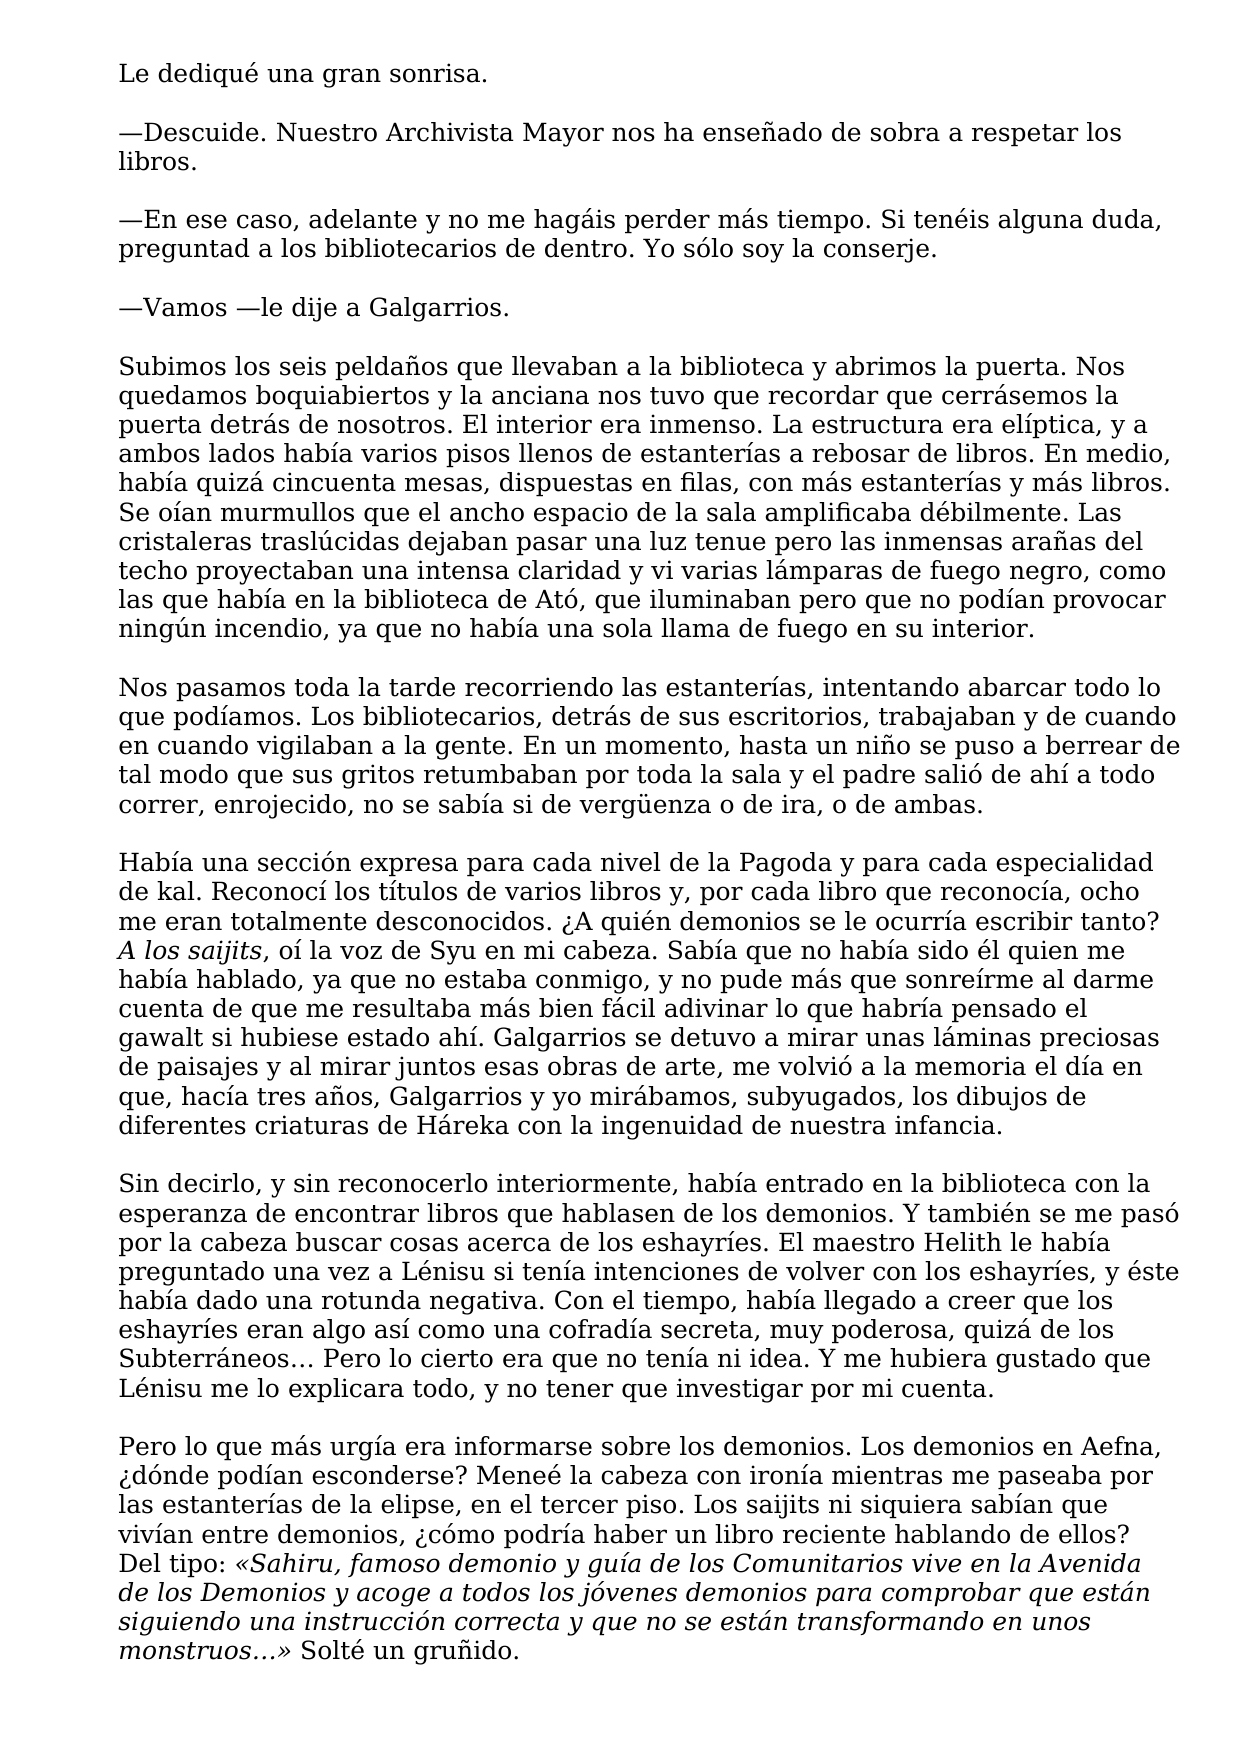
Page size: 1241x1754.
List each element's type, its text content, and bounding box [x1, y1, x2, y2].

text Subimos los seis peldaños que llevaban a la biblioteca y abrimos la puerta. Nos quedamos boquiabiertos y la anciana nos tuvo que recordar que cerrásemos la puerta detrás de nosotros. El interior era inmenso. La estructura era elíptica, y a ambos lados había varios pisos llenos de estanterías a rebosar de libros. En medio, había quizá cincuenta mesas, dispuestas en filas, con más estanterías y más libros. Se oían murmullos que el ancho espacio de la sala amplificaba débilmente. Las cristaleras traslúcidas dejaban pasar una luz tenue pero las inmensas arañas del techo proyectaban una intensa claridad y vi varias lámparas de fuego negro, como las que había en la biblioteca de Ató, que iluminaban pero que no podían provocar ningún incendio, ya que no había una sola llama de fuego en su interior. [118, 352, 1181, 644]
text Había una sección expresa para cada nivel de la Pagoda y para cada especialidad de kal. Reconocí los títulos de varios libros y, por cada libro que reconocía, ocho me eran totalmente desconocidos. ¿A quién demonios se le ocurría escribir tanto? A los saijits, oí la voz de Syu en mi cabeza. Sabía que no había sido él quien me había hablado, ya que no estaba conmigo, y no pude más que sonreírme al darme cuenta de que me resultaba más bien fácil adivinar lo que habría pensado el gawalt si hubiese estado ahí. Galgarrios se detuvo a mirar unas láminas preciosas de paisajes y al mirar juntos esas obras de arte, me volvió a la memoria el día en que, hacía tres años, Galgarrios y yo mirábamos, subyugados, los dibujos de diferentes criaturas de Háreka con la ingenuidad de nuestra infancia. [118, 848, 1181, 1140]
text Nos pasamos toda la tarde recorriendo las estanterías, intentando abarcar todo lo que podíamos. Los bibliotecarios, detrás de sus escritorios, trabajaban y de cuando en cuando vigilaban a la gente. En un momento, hasta un niño se puso a berrear de tal modo que sus gritos retumbaban por toda la sala y el padre salió de ahí a todo correr, enrojecido, no se sabía si de vergüenza o de ira, o de ambas. [118, 673, 1181, 819]
text Pero lo que más urgía era informarse sobre los demonios. Los demonios en Aefna, ¿dónde podían esconderse? Meneé la cabeza con ironía mientras me paseaba por las estanterías de la elipse, en el tercer piso. Los saijits ni siquiera sabían que vivían entre demonios, ¿cómo podría haber un libro reciente hablando de ellos? Del tipo: «Sahiru, famoso demonio y guía de los Comunitarios vive en la Avenida de los Demonios y acoge a todos los jóvenes demonios para comprobar que están siguiendo una instrucción correcta y que no se están transformando en unos monstruos…» Solté un gruñido. [118, 1432, 1181, 1666]
text Le dediqué una gran sonrisa. [118, 59, 1181, 88]
text —Descuide. Nuestro Archivista Mayor nos ha enseñado de sobra a respetar los libros. [118, 118, 1181, 176]
text —En ese caso, adelante y no me hagáis perder más tiempo. Si tenéis alguna duda, preguntad a los bibliotecarios de dentro. Yo sólo soy la conserje. [118, 206, 1181, 264]
text —Vamos —le dije a Galgarrios. [118, 293, 1181, 322]
text Sin decirlo, y sin reconocerlo interiormente, había entrado en la biblioteca con la esperanza de encontrar libros que hablasen de los demonios. Y también se me pasó por la cabeza buscar cosas acerca de los eshayríes. El maestro Helith le había preguntado una vez a Lénisu si tenía intenciones de volver con los eshayríes, y éste había dado una rotunda negativa. Con el tiempo, había llegado a creer que los eshayríes eran algo así como una cofradía secreta, muy poderosa, quizá de los Subterráneos… Pero lo cierto era que no tenía ni idea. Y me hubiera gustado que Lénisu me lo explicara todo, y no tener que investigar por mi cuenta. [118, 1169, 1181, 1403]
